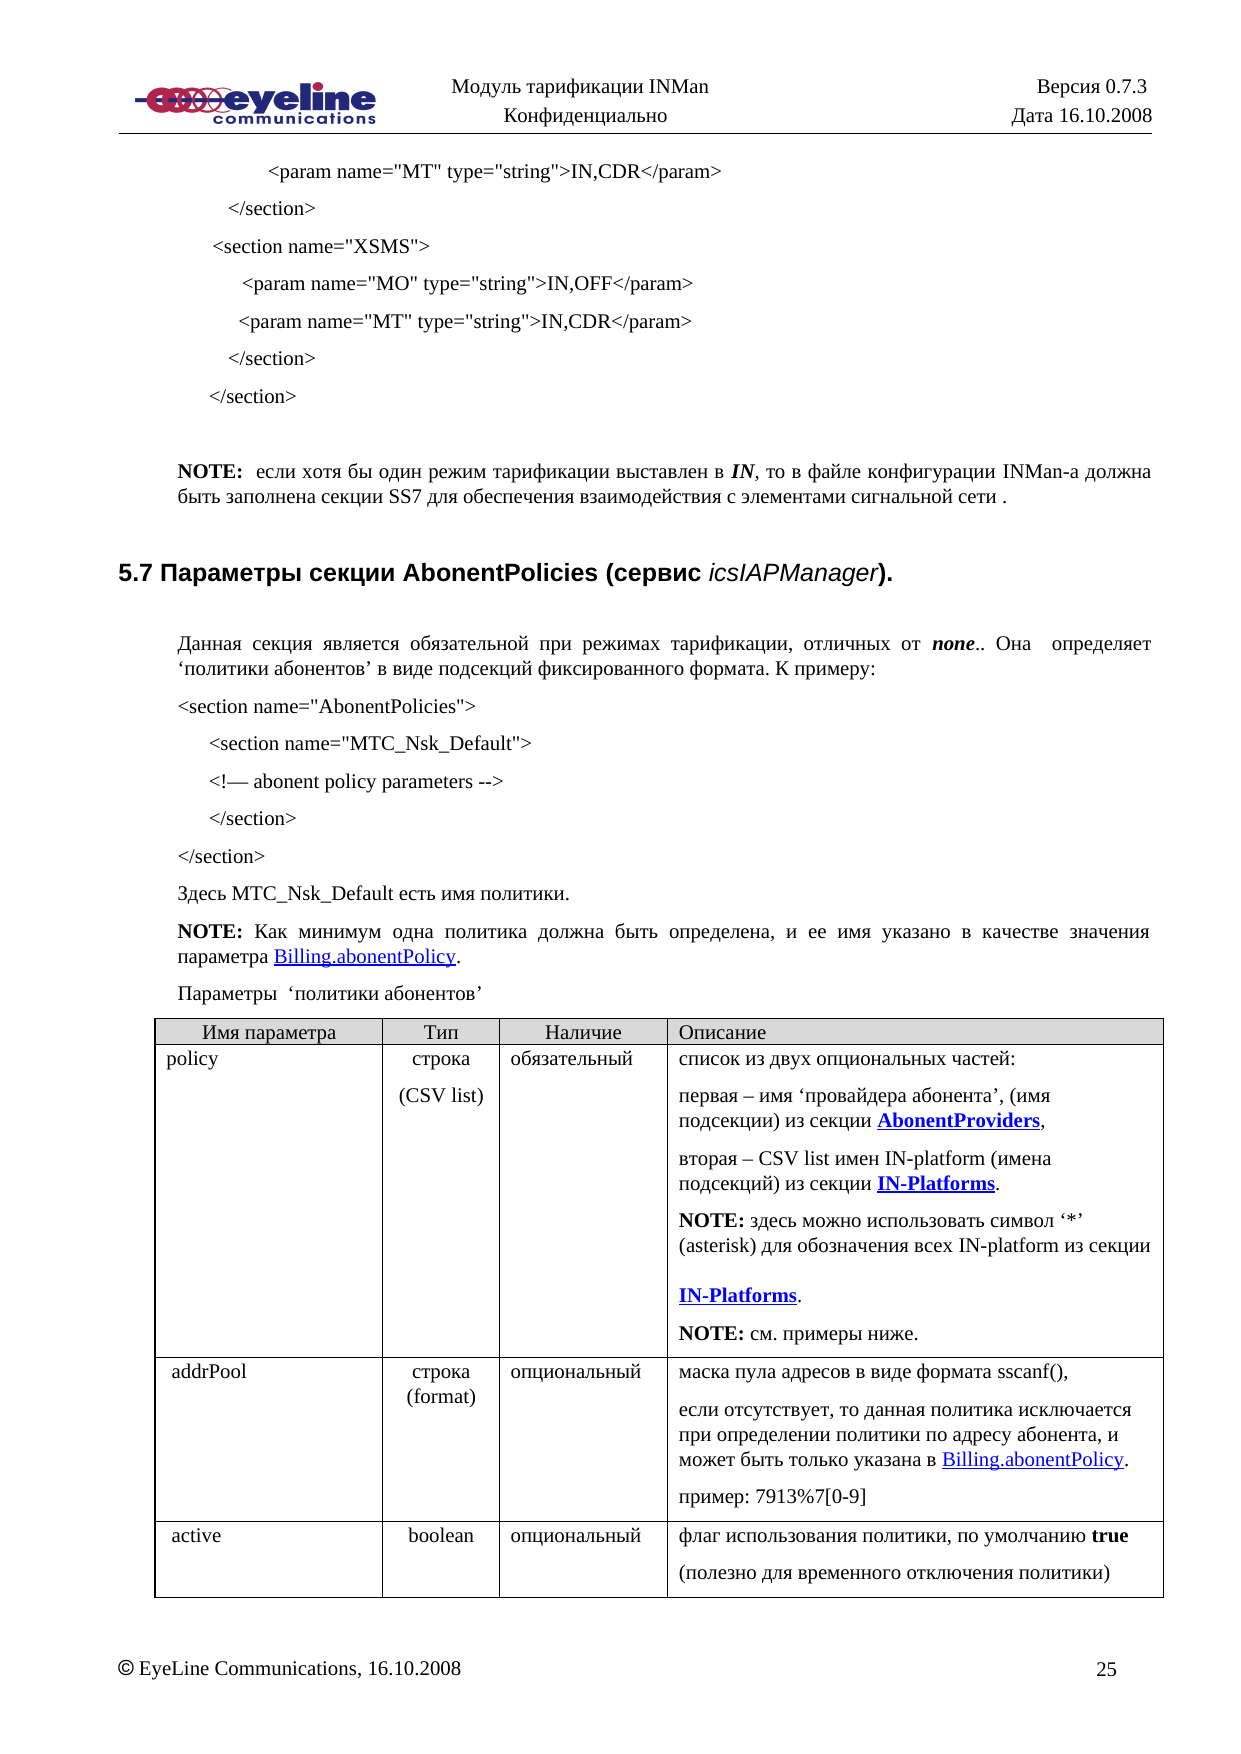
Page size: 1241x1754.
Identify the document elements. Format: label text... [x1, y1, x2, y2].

table_cell список из двух опциональных частей: первая – имя ‘провайдера абонента’, (имя подсекции) из секции AbonentProviders, вторая – CSV list имен IN-platform (имена подсекций) из секции IN-Platforms. NOTE: здесь можно использовать символ ‘*’ (asterisk) для обозначения всех IN-platform из секции IN-Platforms. NOTE: см. примеры ниже. [668, 1045, 1163, 1357]
table_cell строка (format) [383, 1358, 499, 1521]
table_header Наличие [500, 1019, 667, 1044]
text </section> [177, 383, 1151, 408]
text <section name="MTC_Nsk_Default"> [177, 730, 1151, 755]
text </section> [177, 843, 1151, 868]
picture [135, 82, 376, 124]
text <section name="XSMS"> [177, 233, 1151, 258]
table_cell строка (CSV list) [383, 1045, 499, 1357]
table_cell опциональный [500, 1522, 667, 1597]
table_cell флаг использования политики, по умолчанию true (полезно для временного отключения политики) [668, 1522, 1163, 1597]
table_cell обязательный [500, 1045, 667, 1357]
text <param name="MT" type="string">IN,CDR</param> [236, 158, 1151, 183]
table_cell маска пула адресов в виде формата sscanf(), если отсутствует, то данная политика исключается при определении политики по адресу абонента, и может быть только указана в Billing.abonentPolicy. пример: 7913%7[0-9] [668, 1358, 1163, 1521]
table_cell опциональный [500, 1358, 667, 1521]
table_header Имя параметра [156, 1019, 382, 1044]
text Данная секция является обязательной при режимах тарификации, отличных от none.. Она определяет ‘политики абонентов’ в виде подсекций фиксированного формата. К примеру: [177, 630, 1151, 680]
text </section> [207, 195, 1151, 220]
table_header Описание [668, 1019, 1163, 1044]
text </section> [177, 805, 1151, 830]
text Параметры ‘политики абонентов’ [177, 980, 1151, 1005]
text NOTE: если хотя бы один режим тарификации выставлен в IN, то в файле конфигурации INMan-a должна быть заполнена секции SS7 для обеспечения взаимодействия с элементами сигнальной сети . [177, 458, 1151, 508]
subtitle Параметры секции AbonentPolicies (сервис icsIAPManager). [118, 558, 1151, 586]
table_cell active [156, 1522, 382, 1597]
text <param name="MT" type="string">IN,CDR</param> [207, 308, 1151, 333]
table_cell policy [156, 1045, 382, 1357]
text NOTE: Как минимум одна политика должна быть определена, и ее имя указано в качестве значения параметра Billing.abonentPolicy. [177, 918, 1151, 968]
text <param name="MO" type="string">IN,OFF</param> [177, 270, 1151, 295]
text Здесь MTC_Nsk_Default есть имя политики. [177, 880, 1151, 905]
table_header Тип [383, 1019, 499, 1044]
text </section> [207, 345, 1151, 370]
table_cell boolean [383, 1522, 499, 1597]
text <!— abonent policy parameters --> [177, 768, 1151, 793]
table_cell addrPool [156, 1358, 382, 1521]
text <section name="AbonentPolicies"> [177, 693, 1151, 718]
